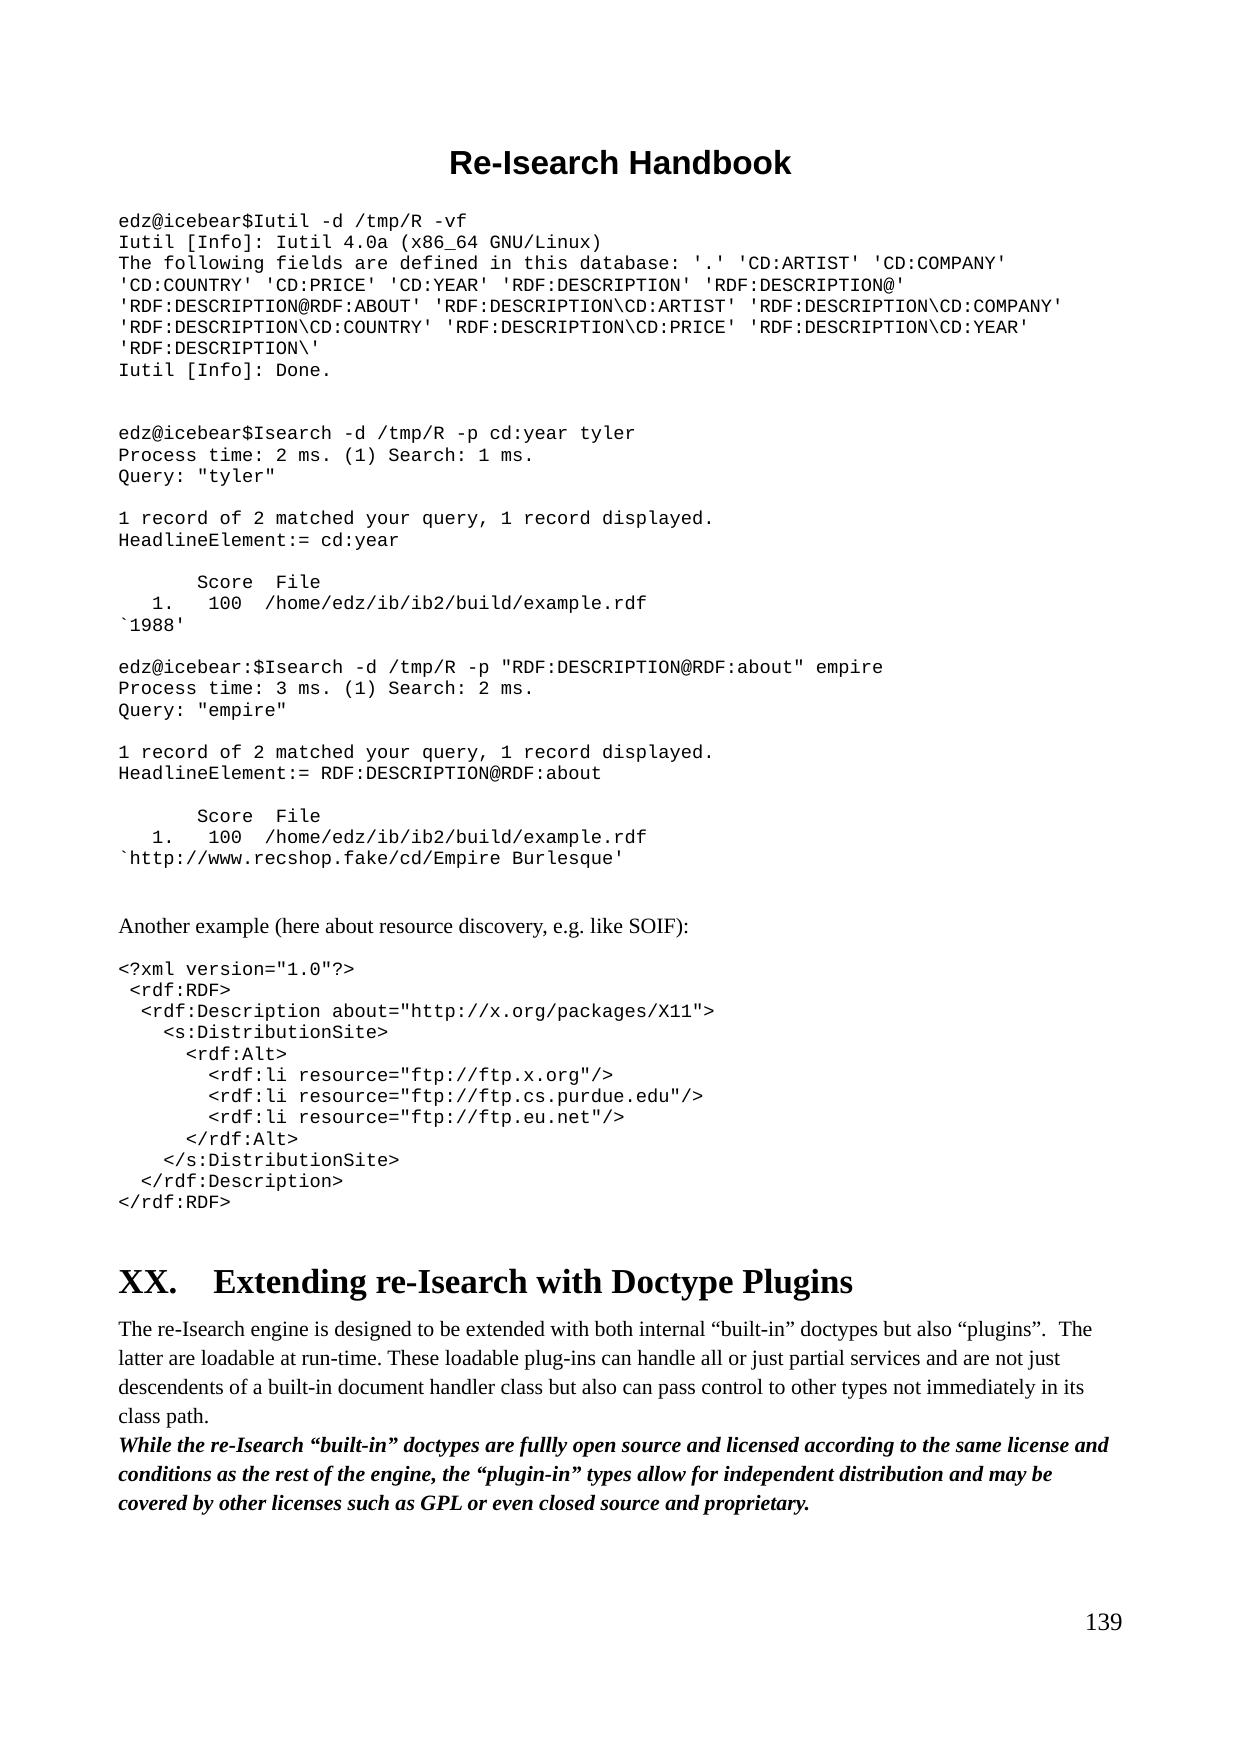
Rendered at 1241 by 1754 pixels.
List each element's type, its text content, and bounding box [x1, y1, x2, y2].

text <rdf:li resource="ftp://ftp.x.org"/> [118, 1066, 1122, 1087]
text edz@icebear$Iutil -d /tmp/R -vf [118, 212, 1122, 233]
text <rdf:RDF> [118, 981, 1122, 1002]
text `http://www.recshop.fake/cd/Empire Burlesque' [118, 849, 1122, 870]
text </s:DistributionSite> [118, 1151, 1122, 1172]
text <rdf:li resource="ftp://ftp.cs.purdue.edu"/> [118, 1087, 1122, 1108]
text Score File [118, 573, 1122, 594]
text </rdf:Description> [118, 1172, 1122, 1193]
subtitle Extending re-Isearch with Doctype Plugins [118, 1261, 1122, 1304]
text </rdf:Alt> [118, 1129, 1122, 1151]
text edz@icebear$Isearch -d /tmp/R -p cd:year tyler [118, 424, 1122, 445]
text The re-Isearch engine is designed to be extended with both internal “built-in” doctypes but also “plugins”. The latter are loadable at run-time. These loadable plug-ins can handle all or just partial services and are not just descendents of a built-in document handler class but also can pass control to other types not immediately in its class path. [118, 1316, 1122, 1428]
text <s:DistributionSite> [118, 1023, 1122, 1044]
text 1. 100 /home/edz/ib/ib2/build/example.rdf [118, 594, 1122, 615]
text Score File [118, 807, 1122, 828]
text Process time: 2 ms. (1) Search: 1 ms. [118, 445, 1122, 467]
text HeadlineElement:= cd:year [118, 530, 1122, 552]
text Query: "tyler" [118, 467, 1122, 488]
text Another example (here about resource discovery, e.g. like SOIF): [118, 913, 1122, 938]
text 1 record of 2 matched your query, 1 record displayed. [118, 509, 1122, 530]
text The following fields are defined in this database: '.' 'CD:ARTIST' 'CD:COMPANY' 'CD:COUNTRY' 'CD:PRICE' 'CD:YEAR' 'RDF:DESCRIPTION' 'RDF:DESCRIPTION@' 'RDF:DESCRIPTION@RDF:ABOUT' 'RDF:DESCRIPTION\CD:ARTIST' 'RDF:DESCRIPTION\CD:COMPANY' 'RDF:DESCRIPTION\CD:COUNTRY' 'RDF:DESCRIPTION\CD:PRICE' 'RDF:DESCRIPTION\CD:YEAR' 'RDF:DESCRIPTION\' [118, 254, 1122, 360]
text Query: "empire" [118, 700, 1122, 722]
text <rdf:Alt> [118, 1044, 1122, 1066]
text edz@icebear:$Isearch -d /tmp/R -p "RDF:DESCRIPTION@RDF:about" empire [118, 658, 1122, 679]
text <?xml version="1.0"?> [118, 959, 1122, 981]
text Iutil [Info]: Done. [118, 360, 1122, 382]
text </rdf:RDF> [118, 1193, 1122, 1214]
text Process time: 3 ms. (1) Search: 2 ms. [118, 679, 1122, 700]
text <rdf:Description about="http://x.org/packages/X11"> [118, 1002, 1122, 1023]
text `1988' [118, 615, 1122, 637]
text 1 record of 2 matched your query, 1 record displayed. [118, 743, 1122, 764]
text 1. 100 /home/edz/ib/ib2/build/example.rdf [118, 828, 1122, 849]
text <rdf:li resource="ftp://ftp.eu.net"/> [118, 1108, 1122, 1129]
text While the re-Isearch “built-in” doctypes are fullly open source and licensed according to the same license and conditions as the rest of the engine, the “plugin-in” types allow for independent distribution and may be covered by other licenses such as GPL or even closed source and proprietary. [118, 1432, 1122, 1515]
text Iutil [Info]: Iutil 4.0a (x86_64 GNU/Linux) [118, 233, 1122, 254]
text HeadlineElement:= RDF:DESCRIPTION@RDF:about [118, 764, 1122, 785]
